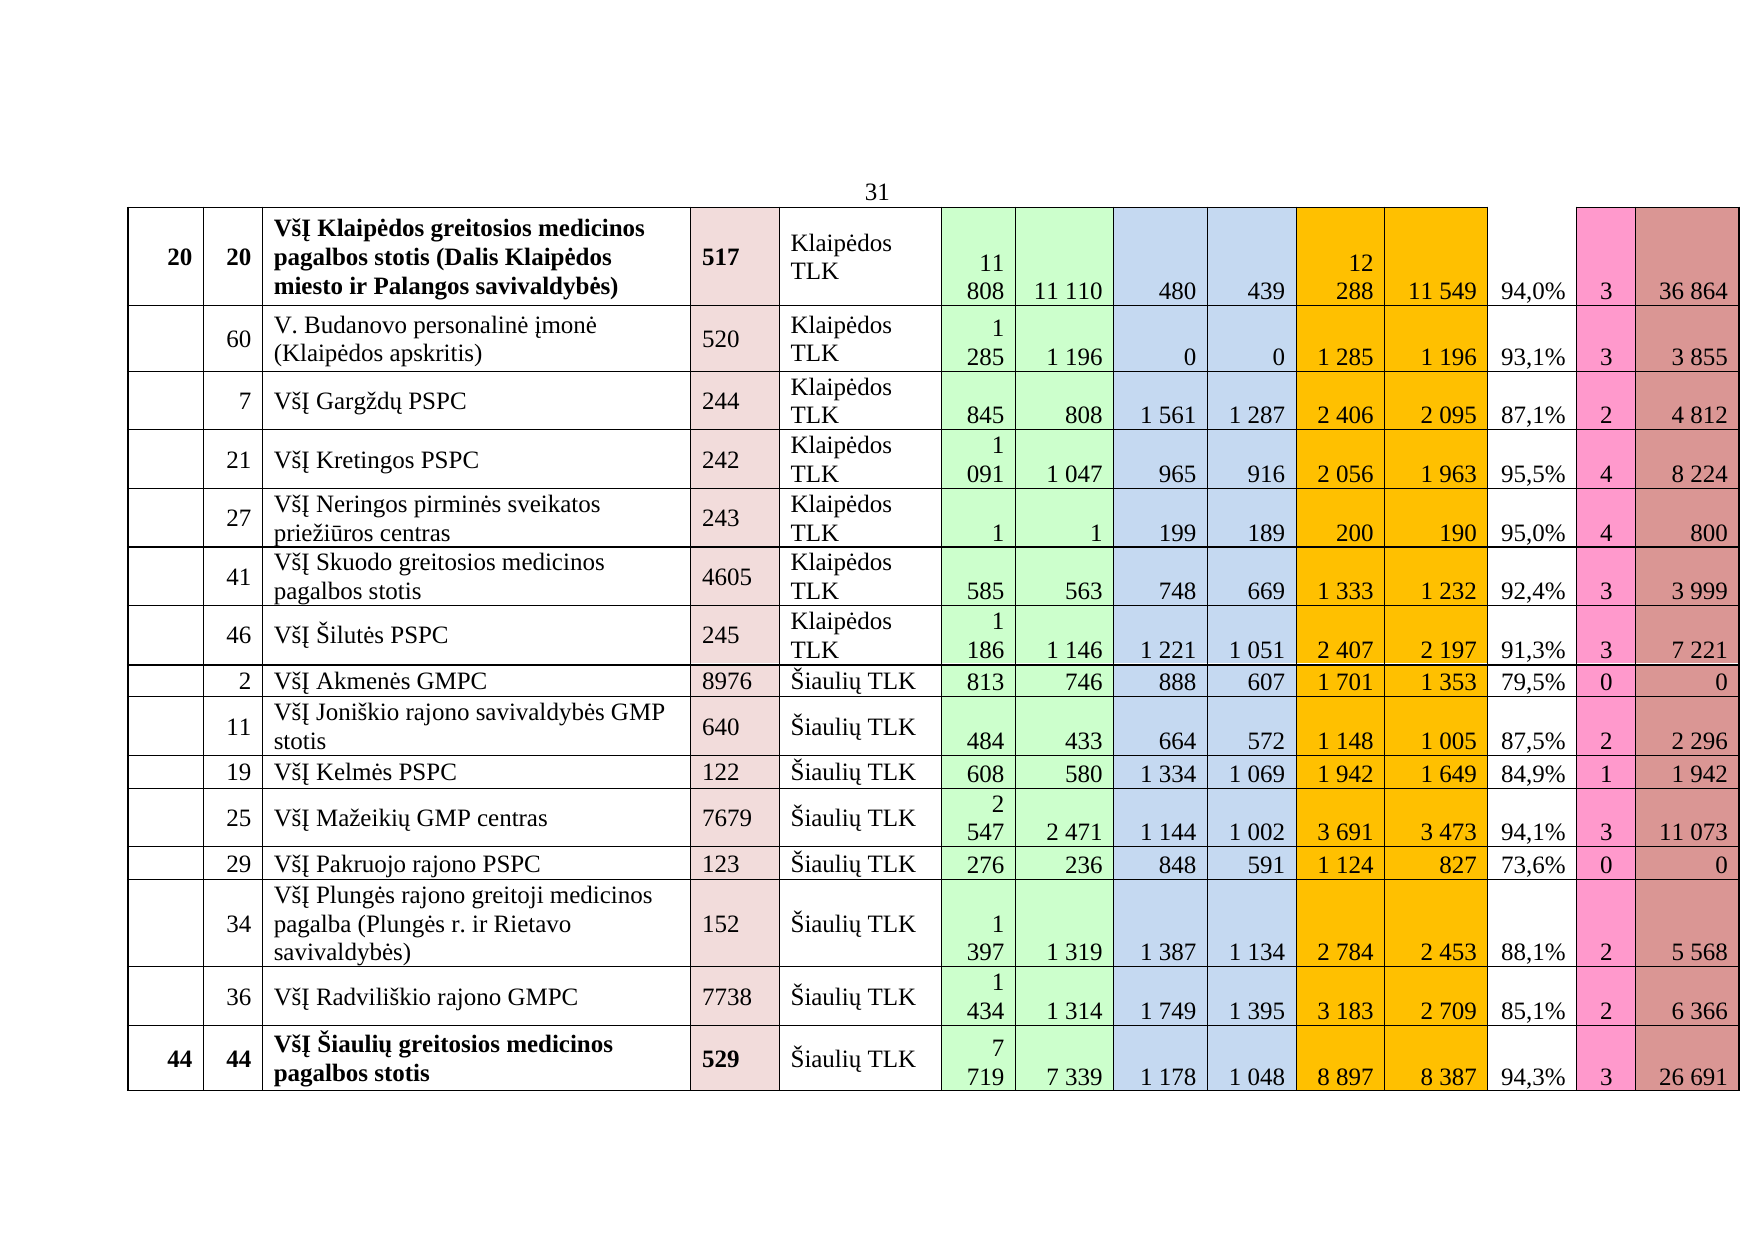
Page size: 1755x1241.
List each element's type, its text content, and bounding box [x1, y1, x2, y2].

table_cell 591 [1208, 847, 1296, 879]
table_cell 0 [1114, 306, 1207, 371]
table_cell 2 [1577, 372, 1635, 429]
table_cell 245 [691, 606, 779, 663]
table_cell 888 [1114, 666, 1207, 696]
table_cell 813 [942, 666, 1015, 696]
table_cell 1 334 [1114, 756, 1207, 788]
table_cell 60 [204, 306, 262, 371]
table_cell 87,1% [1488, 372, 1576, 429]
table_cell 0 [1636, 847, 1738, 879]
table_cell 2 [1577, 880, 1635, 966]
table_cell 244 [691, 372, 779, 429]
table_cell 19 [204, 756, 262, 788]
table_cell 1 069 [1208, 756, 1296, 788]
table_cell 92,4% [1488, 548, 1576, 605]
table_cell VšĮ Radviliškio rajono GMPC [263, 967, 690, 1025]
table_cell 0 [1636, 666, 1738, 696]
table_cell VšĮ Skuodo greitosios medicinos pagalbos stotis [263, 548, 690, 605]
table_cell 608 [942, 756, 1015, 788]
table_cell 6 366 [1636, 967, 1738, 1025]
table_cell [129, 697, 203, 755]
table_cell 20 [129, 208, 203, 305]
table_cell 1 048 [1208, 1026, 1296, 1090]
table_cell Klaipėdos TLK [780, 372, 941, 429]
table_cell Šiaulių TLK [780, 789, 941, 846]
table_cell Klaipėdos TLK [780, 306, 941, 371]
table_cell 79,5% [1488, 666, 1576, 696]
table_cell 827 [1385, 847, 1487, 879]
table_cell 1 196 [1016, 306, 1113, 371]
table_cell 7738 [691, 967, 779, 1025]
table_cell 1 395 [1208, 967, 1296, 1025]
table_cell 1 749 [1114, 967, 1207, 1025]
table_cell 1 285 [942, 306, 1015, 371]
table_cell 1 319 [1016, 880, 1113, 966]
table_cell 4605 [691, 548, 779, 605]
table_cell VšĮ Kelmės PSPC [263, 756, 690, 788]
table_cell 1 144 [1114, 789, 1207, 846]
table_cell 563 [1016, 548, 1113, 605]
table_cell 2 406 [1297, 372, 1384, 429]
table_cell 123 [691, 847, 779, 879]
table_cell Klaipėdos TLK [780, 548, 941, 605]
table_cell 3 [1577, 548, 1635, 605]
table_cell 1 148 [1297, 697, 1384, 755]
table_cell [129, 430, 203, 488]
table_cell 11 073 [1636, 789, 1738, 846]
table_cell [129, 548, 203, 605]
table_cell 44 [204, 1026, 262, 1090]
table_cell 1 333 [1297, 548, 1384, 605]
table_cell 242 [691, 430, 779, 488]
table_cell [129, 847, 203, 879]
table_cell [129, 967, 203, 1025]
table_cell 3 [1577, 606, 1635, 663]
table_cell 607 [1208, 666, 1296, 696]
table_cell 0 [1577, 847, 1635, 879]
table_cell 1 287 [1208, 372, 1296, 429]
table_cell 2 197 [1385, 606, 1487, 663]
table_cell 4 812 [1636, 372, 1738, 429]
table_cell Klaipėdos TLK [780, 489, 941, 546]
table_cell 1 963 [1385, 430, 1487, 488]
table_cell 26 691 [1636, 1026, 1738, 1090]
table_cell 1 221 [1114, 606, 1207, 663]
table_cell 85,1% [1488, 967, 1576, 1025]
table_cell [129, 306, 203, 371]
table_cell 8 897 [1297, 1026, 1384, 1090]
table_cell 572 [1208, 697, 1296, 755]
table_cell 44 [129, 1026, 203, 1090]
table_cell 664 [1114, 697, 1207, 755]
table_cell 11 [204, 697, 262, 755]
table_cell 808 [1016, 372, 1113, 429]
table_cell 433 [1016, 697, 1113, 755]
table_cell 2 [204, 666, 262, 696]
table_cell 29 [204, 847, 262, 879]
table_cell VšĮ Joniškio rajono savivaldybės GMP stotis [263, 697, 690, 755]
table_cell 3 999 [1636, 548, 1738, 605]
table_cell 1 [942, 489, 1015, 546]
table_cell 1 397 [942, 880, 1015, 966]
table_cell 2 709 [1385, 967, 1487, 1025]
table_cell 0 [1208, 306, 1296, 371]
table_cell 640 [691, 697, 779, 755]
table_cell 190 [1385, 489, 1487, 546]
table_cell Šiaulių TLK [780, 847, 941, 879]
table_cell 2 056 [1297, 430, 1384, 488]
table_cell 3 [1577, 306, 1635, 371]
table_cell 1 005 [1385, 697, 1487, 755]
table_cell 1 314 [1016, 967, 1113, 1025]
table_cell 84,9% [1488, 756, 1576, 788]
table_cell Klaipėdos TLK [780, 606, 941, 663]
table_cell [129, 756, 203, 788]
table_cell 7 719 [942, 1026, 1015, 1090]
table_cell VšĮ Gargždų PSPC [263, 372, 690, 429]
table_cell 73,6% [1488, 847, 1576, 879]
table_cell 8 224 [1636, 430, 1738, 488]
table_cell 12 288 [1297, 208, 1384, 305]
table_cell 3 691 [1297, 789, 1384, 846]
table_cell 36 [204, 967, 262, 1025]
table_cell Klaipėdos TLK [780, 208, 941, 305]
table_cell 1 002 [1208, 789, 1296, 846]
table_cell 585 [942, 548, 1015, 605]
table_cell 2 296 [1636, 697, 1738, 755]
table_cell 11 110 [1016, 208, 1113, 305]
table_cell 152 [691, 880, 779, 966]
table_cell 848 [1114, 847, 1207, 879]
table_cell 529 [691, 1026, 779, 1090]
table_cell VšĮ Mažeikių GMP centras [263, 789, 690, 846]
table_cell 95,0% [1488, 489, 1576, 546]
table_cell 1 047 [1016, 430, 1113, 488]
table_cell 2 [1577, 967, 1635, 1025]
table_cell 4 [1577, 430, 1635, 488]
table_cell [129, 789, 203, 846]
table_cell 1 285 [1297, 306, 1384, 371]
table_cell 748 [1114, 548, 1207, 605]
table_cell VšĮ Kretingos PSPC [263, 430, 690, 488]
table_cell 46 [204, 606, 262, 663]
table_cell 916 [1208, 430, 1296, 488]
table_cell VšĮ Klaipėdos greitosios medicinos pagalbos stotis (Dalis Klaipėdos miesto ir Palangos savivaldybės) [263, 208, 690, 305]
table_cell 1 186 [942, 606, 1015, 663]
table_cell 845 [942, 372, 1015, 429]
table_cell 480 [1114, 208, 1207, 305]
table_cell 1 387 [1114, 880, 1207, 966]
table_cell 41 [204, 548, 262, 605]
table_cell Šiaulių TLK [780, 756, 941, 788]
table_cell 7 221 [1636, 606, 1738, 663]
table_cell 27 [204, 489, 262, 546]
table_cell 8976 [691, 666, 779, 696]
table_cell 520 [691, 306, 779, 371]
table_cell 94,0% [1488, 207, 1576, 305]
table_cell 94,1% [1488, 789, 1576, 846]
table_cell 189 [1208, 489, 1296, 546]
table_cell V. Budanovo personalinė įmonė (Klaipėdos apskritis) [263, 306, 690, 371]
table_cell 1 051 [1208, 606, 1296, 663]
table_cell Klaipėdos TLK [780, 430, 941, 488]
table_cell 0 [1577, 666, 1635, 696]
table_cell VšĮ Plungės rajono greitoji medicinos pagalba (Plungės r. ir Rietavo savivaldybės) [263, 880, 690, 966]
table_cell 1 196 [1385, 306, 1487, 371]
table_cell VšĮ Neringos pirminės sveikatos priežiūros centras [263, 489, 690, 546]
table_cell 11 549 [1385, 208, 1487, 305]
table_cell 1 649 [1385, 756, 1487, 788]
table_cell Šiaulių TLK [780, 666, 941, 696]
table_cell Šiaulių TLK [780, 967, 941, 1025]
table_cell 1 134 [1208, 880, 1296, 966]
table_cell 93,1% [1488, 306, 1576, 371]
table_cell 2 [1577, 697, 1635, 755]
table_cell 2 471 [1016, 789, 1113, 846]
table_cell 1 434 [942, 967, 1015, 1025]
table_cell 11 808 [942, 208, 1015, 305]
table_cell 94,3% [1488, 1026, 1576, 1090]
table_cell [129, 606, 203, 663]
table_cell 95,5% [1488, 430, 1576, 488]
table_cell 3 183 [1297, 967, 1384, 1025]
table_cell 7679 [691, 789, 779, 846]
table_cell [129, 489, 203, 546]
table_cell 88,1% [1488, 880, 1576, 966]
table_cell 199 [1114, 489, 1207, 546]
table_cell Šiaulių TLK [780, 880, 941, 966]
table_cell 3 473 [1385, 789, 1487, 846]
table_cell 1 701 [1297, 666, 1384, 696]
table_cell VšĮ Šiaulių greitosios medicinos pagalbos stotis [263, 1026, 690, 1090]
table_cell 439 [1208, 208, 1296, 305]
table_cell 1 [1577, 756, 1635, 788]
table_cell 2 784 [1297, 880, 1384, 966]
table_cell 20 [204, 208, 262, 305]
table_cell 1 561 [1114, 372, 1207, 429]
table_cell 2 407 [1297, 606, 1384, 663]
table_cell 580 [1016, 756, 1113, 788]
table_cell 1 [1016, 489, 1113, 546]
table_cell [129, 666, 203, 696]
table_cell VšĮ Pakruojo rajono PSPC [263, 847, 690, 879]
table_cell 3 [1577, 789, 1635, 846]
table_cell 236 [1016, 847, 1113, 879]
table_cell 517 [691, 208, 779, 305]
table_cell 1 091 [942, 430, 1015, 488]
table_cell VšĮ Akmenės GMPC [263, 666, 690, 696]
table_cell 34 [204, 880, 262, 966]
table_cell 965 [1114, 430, 1207, 488]
table_cell [129, 372, 203, 429]
table_cell 7 339 [1016, 1026, 1113, 1090]
table_cell 122 [691, 756, 779, 788]
table_cell Šiaulių TLK [780, 697, 941, 755]
table_cell 3 [1577, 1026, 1635, 1090]
table_cell 7 [204, 372, 262, 429]
table_cell 1 353 [1385, 666, 1487, 696]
table_cell 5 568 [1636, 880, 1738, 966]
table_cell 25 [204, 789, 262, 846]
table_cell 800 [1636, 489, 1738, 546]
table_cell 4 [1577, 489, 1635, 546]
table_cell [129, 880, 203, 966]
table_cell 2 453 [1385, 880, 1487, 966]
table_cell 1 942 [1636, 756, 1738, 788]
table_cell 2 547 [942, 789, 1015, 846]
table_cell 8 387 [1385, 1026, 1487, 1090]
table_cell 243 [691, 489, 779, 546]
table_cell 87,5% [1488, 697, 1576, 755]
table_cell 21 [204, 430, 262, 488]
table_cell 3 [1577, 208, 1635, 305]
table_cell 669 [1208, 548, 1296, 605]
table_cell 1 146 [1016, 606, 1113, 663]
table_cell 1 178 [1114, 1026, 1207, 1090]
table_cell 746 [1016, 666, 1113, 696]
table_cell 484 [942, 697, 1015, 755]
table_cell VšĮ Šilutės PSPC [263, 606, 690, 663]
table_cell 3 855 [1636, 306, 1738, 371]
table_cell 91,3% [1488, 606, 1576, 663]
table_cell 276 [942, 847, 1015, 879]
table_cell 1 124 [1297, 847, 1384, 879]
table_cell 1 232 [1385, 548, 1487, 605]
table_cell Šiaulių TLK [780, 1026, 941, 1090]
table_cell 36 864 [1636, 208, 1738, 305]
table_cell 1 942 [1297, 756, 1384, 788]
table_cell 2 095 [1385, 372, 1487, 429]
table_cell 200 [1297, 489, 1384, 546]
